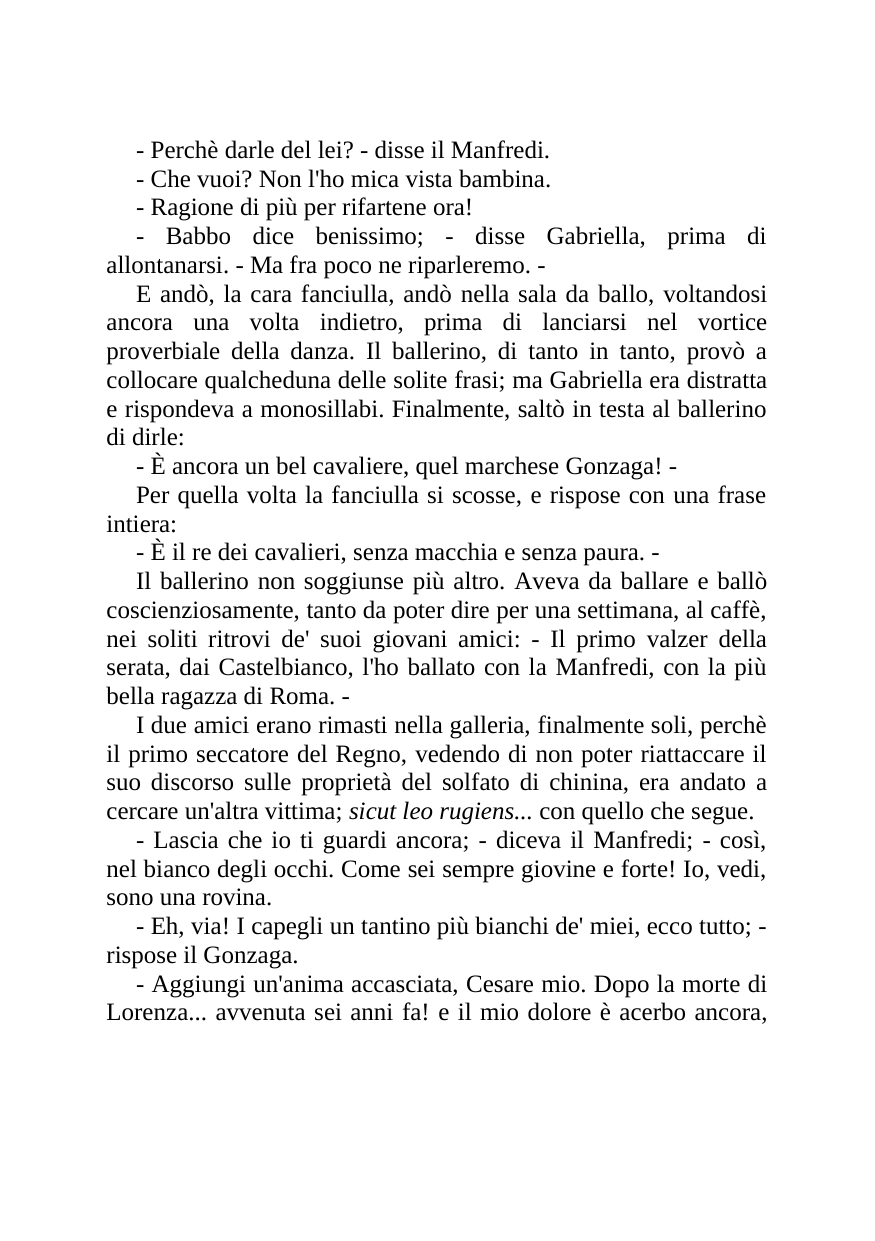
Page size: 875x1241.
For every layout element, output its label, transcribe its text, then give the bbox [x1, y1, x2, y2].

text - Ragione di più per rifartene ora! [106, 192, 768, 221]
text Il ballerino non soggiunse più altro. Aveva da ballare e ballò coscienziosamente, tanto da poter dire per una settimana, al caffè, nei soliti ritrovi de' suoi giovani amici: - Il primo valzer della serata, dai Castelbianco, l'ho ballato con la Manfredi, con la più bella ragazza di Roma. - [106, 566, 768, 710]
text - Aggiungi un'anima accasciata, Cesare mio. Dopo la morte di Lorenza... avvenuta sei anni fa! e il mio dolore è acerbo ancora, [106, 969, 768, 1026]
text - Che vuoi? Non l'ho mica vista bambina. [106, 164, 768, 192]
text - È il re dei cavalieri, senza macchia e senza paura. - [106, 537, 768, 566]
text - Babbo dice benissimo; - disse Gabriella, prima di allontanarsi. - Ma fra poco ne riparleremo. - [106, 221, 768, 279]
text - Lascia che io ti guardi ancora; - diceva il Manfredi; - così, nel bianco degli occhi. Come sei sempre giovine e forte! Io, vedi, sono una rovina. [106, 825, 768, 911]
text - Perchè darle del lei? - disse il Manfredi. [106, 135, 768, 164]
text I due amici erano rimasti nella galleria, finalmente soli, perchè il primo seccatore del Regno, vedendo di non poter riattaccare il suo discorso sulle proprietà del solfato di chinina, era andato a cercare un'altra vittima; sicut leo rugiens... con quello che segue. [106, 710, 768, 825]
text E andò, la cara fanciulla, andò nella sala da ballo, voltandosi ancora una volta indietro, prima di lanciarsi nel vortice proverbiale della danza. Il ballerino, di tanto in tanto, provò a collocare qualcheduna delle solite frasi; ma Gabriella era distratta e rispondeva a monosillabi. Finalmente, saltò in testa al ballerino di dirle: [106, 279, 768, 451]
text Per quella volta la fanciulla si scosse, e rispose con una frase intiera: [106, 480, 768, 537]
text - Eh, via! I capegli un tantino più bianchi de' miei, ecco tutto; - rispose il Gonzaga. [106, 911, 768, 969]
text - È ancora un bel cavaliere, quel marchese Gonzaga! - [106, 451, 768, 480]
